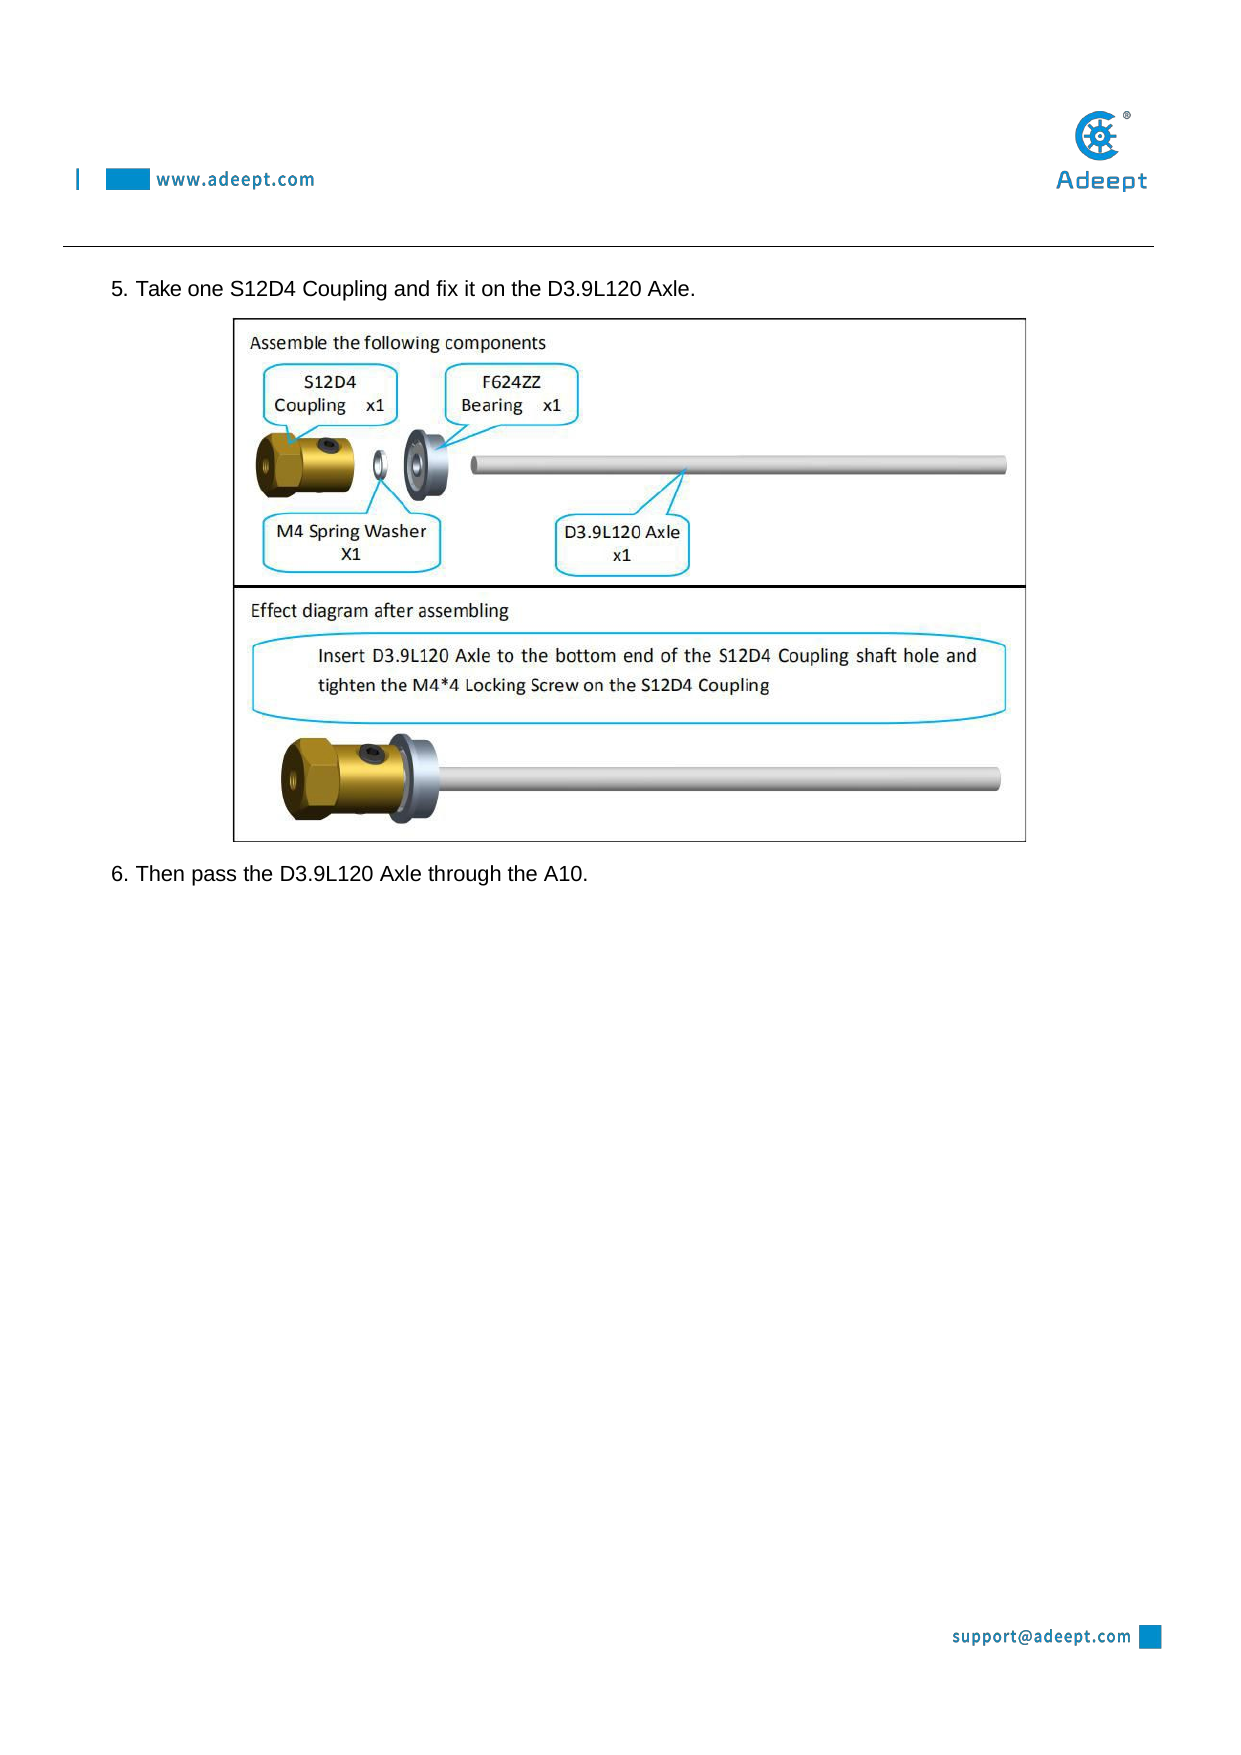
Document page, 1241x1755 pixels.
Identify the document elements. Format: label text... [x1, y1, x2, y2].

list Take one S12D4 Coupling and fix it on the D3.9L120 Axle. [111, 276, 1178, 301]
list Then pass the D3.9L120 Axle through the A10. [111, 861, 1178, 886]
